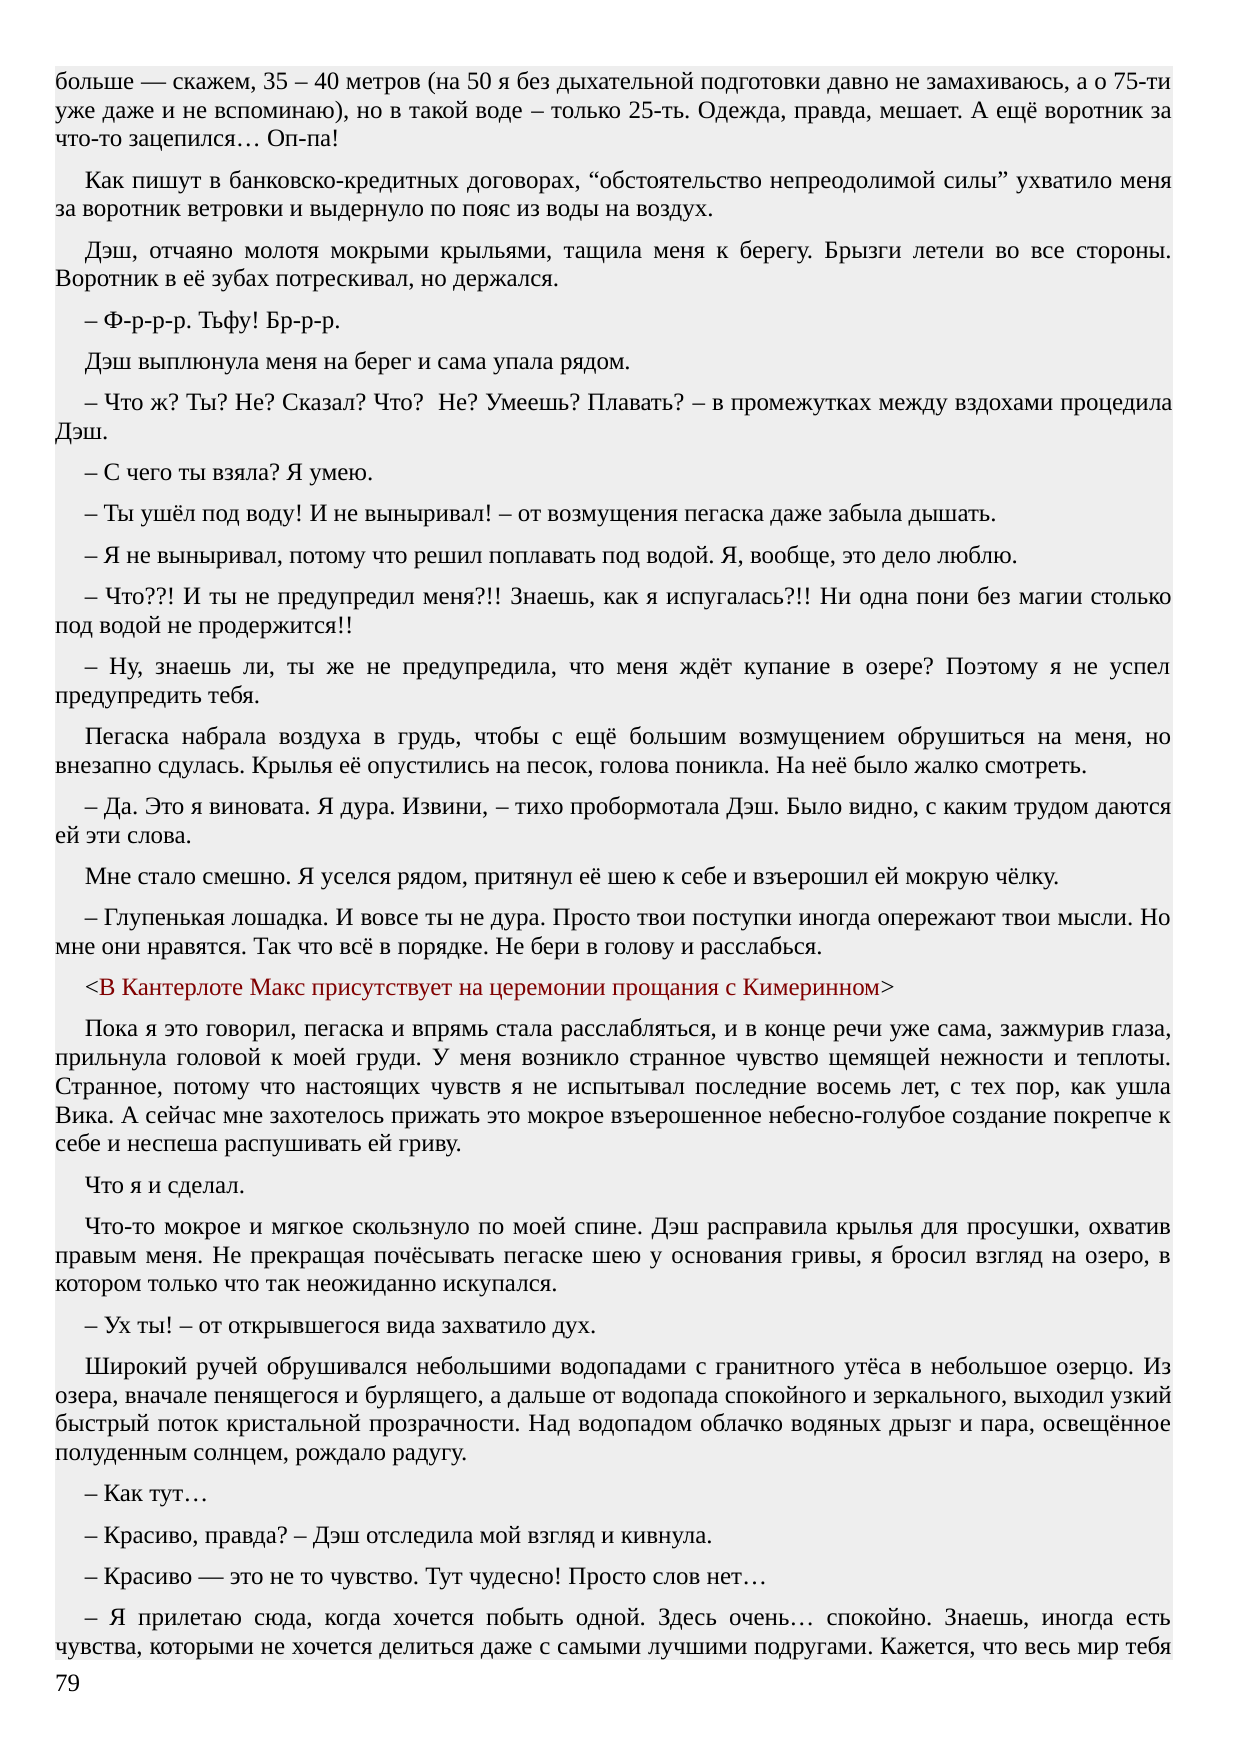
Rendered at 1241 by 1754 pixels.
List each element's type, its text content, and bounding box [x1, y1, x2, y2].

text – Ты ушёл под воду! И не выныривал! – от возмущения пегаска даже забыла дышать. [55, 498, 1173, 527]
text – Красиво — это не то чувство. Тут чудесно! Просто слов нет… [55, 1561, 1173, 1590]
text Как пишут в банковско-кредитных договорах, “обстоятельство непреодолимой силы” ухватило меня за воротник ветровки и выдернуло по пояс из воды на воздух. [55, 165, 1173, 222]
text Дэш выплюнула меня на берег и сама упала рядом. [55, 346, 1173, 375]
text Пока я это говорил, пегаска и впрямь стала расслабляться, и в конце речи уже сама, зажмурив глаза, прильнула головой к моей груди. У меня возникло странное чувство щемящей нежности и теплоты. Странное, потому что настоящих чувств я не испытывал последние восемь лет, с тех пор, как ушла Вика. А сейчас мне захотелось прижать это мокрое взъерошенное небесно-голубое создание покрепче к себе и неспеша распушивать ей гриву. [55, 1013, 1173, 1157]
text – Ну, знаешь ли, ты же не предупредила, что меня ждёт купание в озере? Поэтому я не успел предупредить тебя. [55, 651, 1173, 708]
text – Глупенькая лошадка. И вовсе ты не дура. Просто твои поступки иногда опережают твои мысли. Но мне они нравятся. Так что всё в порядке. Не бери в голову и расслабься. [55, 902, 1173, 960]
text Дэш, отчаяно молотя мокрыми крыльями, тащила меня к берегу. Брызги летели во все стороны. Воротник в её зубах потрескивал, но держался. [55, 235, 1173, 292]
text Что я и сделал. [55, 1170, 1173, 1198]
text – Да. Это я виновата. Я дура. Извини, – тихо пробормотала Дэш. Было видно, с каким трудом даются ей эти слова. [55, 791, 1173, 848]
text Широкий ручей обрушивался небольшими водопадами с гранитного утёса в небольшое озерцо. Из озера, вначале пенящегося и бурлящего, а дальше от водопада спокойного и зеркального, выходил узкий быстрый поток кристальной прозрачности. Над водопадом облачко водяных дрызг и пара, освещённое полуденным солнцем, рождало радугу. [55, 1351, 1173, 1466]
text Что-то мокрое и мягкое скользнуло по моей спине. Дэш расправила крылья для просушки, охватив правым меня. Не прекращая почёсывать пегаске шею у основания гривы, я бросил взгляд на озеро, в котором только что так неожиданно искупался. [55, 1211, 1173, 1297]
text – Ух ты! – от открывшегося вида захватило дух. [55, 1310, 1173, 1338]
text – Красиво, правда? – Дэш отследила мой взгляд и кивнула. [55, 1520, 1173, 1548]
text – Как тут… [55, 1478, 1173, 1507]
text больше — скажем, 35 – 40 метров (на 50 я без дыхательной подготовки давно не замахиваюсь, а о 75-ти уже даже и не вспоминаю), но в такой воде – только 25-ть. Одежда, правда, мешает. А ещё воротник за что-то зацепился… Оп-па! [55, 66, 1173, 152]
text <В Кантерлоте Макс присутствует на церемонии прощания с Кимеринном> [55, 972, 1173, 1001]
text – Я не выныривал, потому что решил поплавать под водой. Я, вообще, это дело люблю. [55, 540, 1173, 568]
text – Ф-р-р-р. Тьфу! Бр-р-р. [55, 305, 1173, 333]
text Пегаска набрала воздуха в грудь, чтобы с ещё большим возмущением обрушиться на меня, но внезапно сдулась. Крылья её опустились на песок, голова поникла. На неё было жалко смотреть. [55, 721, 1173, 778]
text – Что ж? Ты? Не? Сказал? Что? Не? Умеешь? Плавать? – в промежутках между вздохами процедила Дэш. [55, 387, 1173, 445]
text – Я прилетаю сюда, когда хочется побыть одной. Здесь очень… спокойно. Знаешь, иногда есть чувства, которыми не хочется делиться даже с самыми лучшими подругами. Кажется, что весь мир тебя [55, 1602, 1173, 1660]
text – С чего ты взяла? Я умею. [55, 457, 1173, 486]
text – Что??! И ты не предупредил меня?!! Знаешь, как я испугалась?!! Ни одна пони без магии столько под водой не продержится!! [55, 581, 1173, 638]
text Мне стало смешно. Я уселся рядом, притянул её шею к себе и взъерошил ей мокрую чёлку. [55, 861, 1173, 890]
